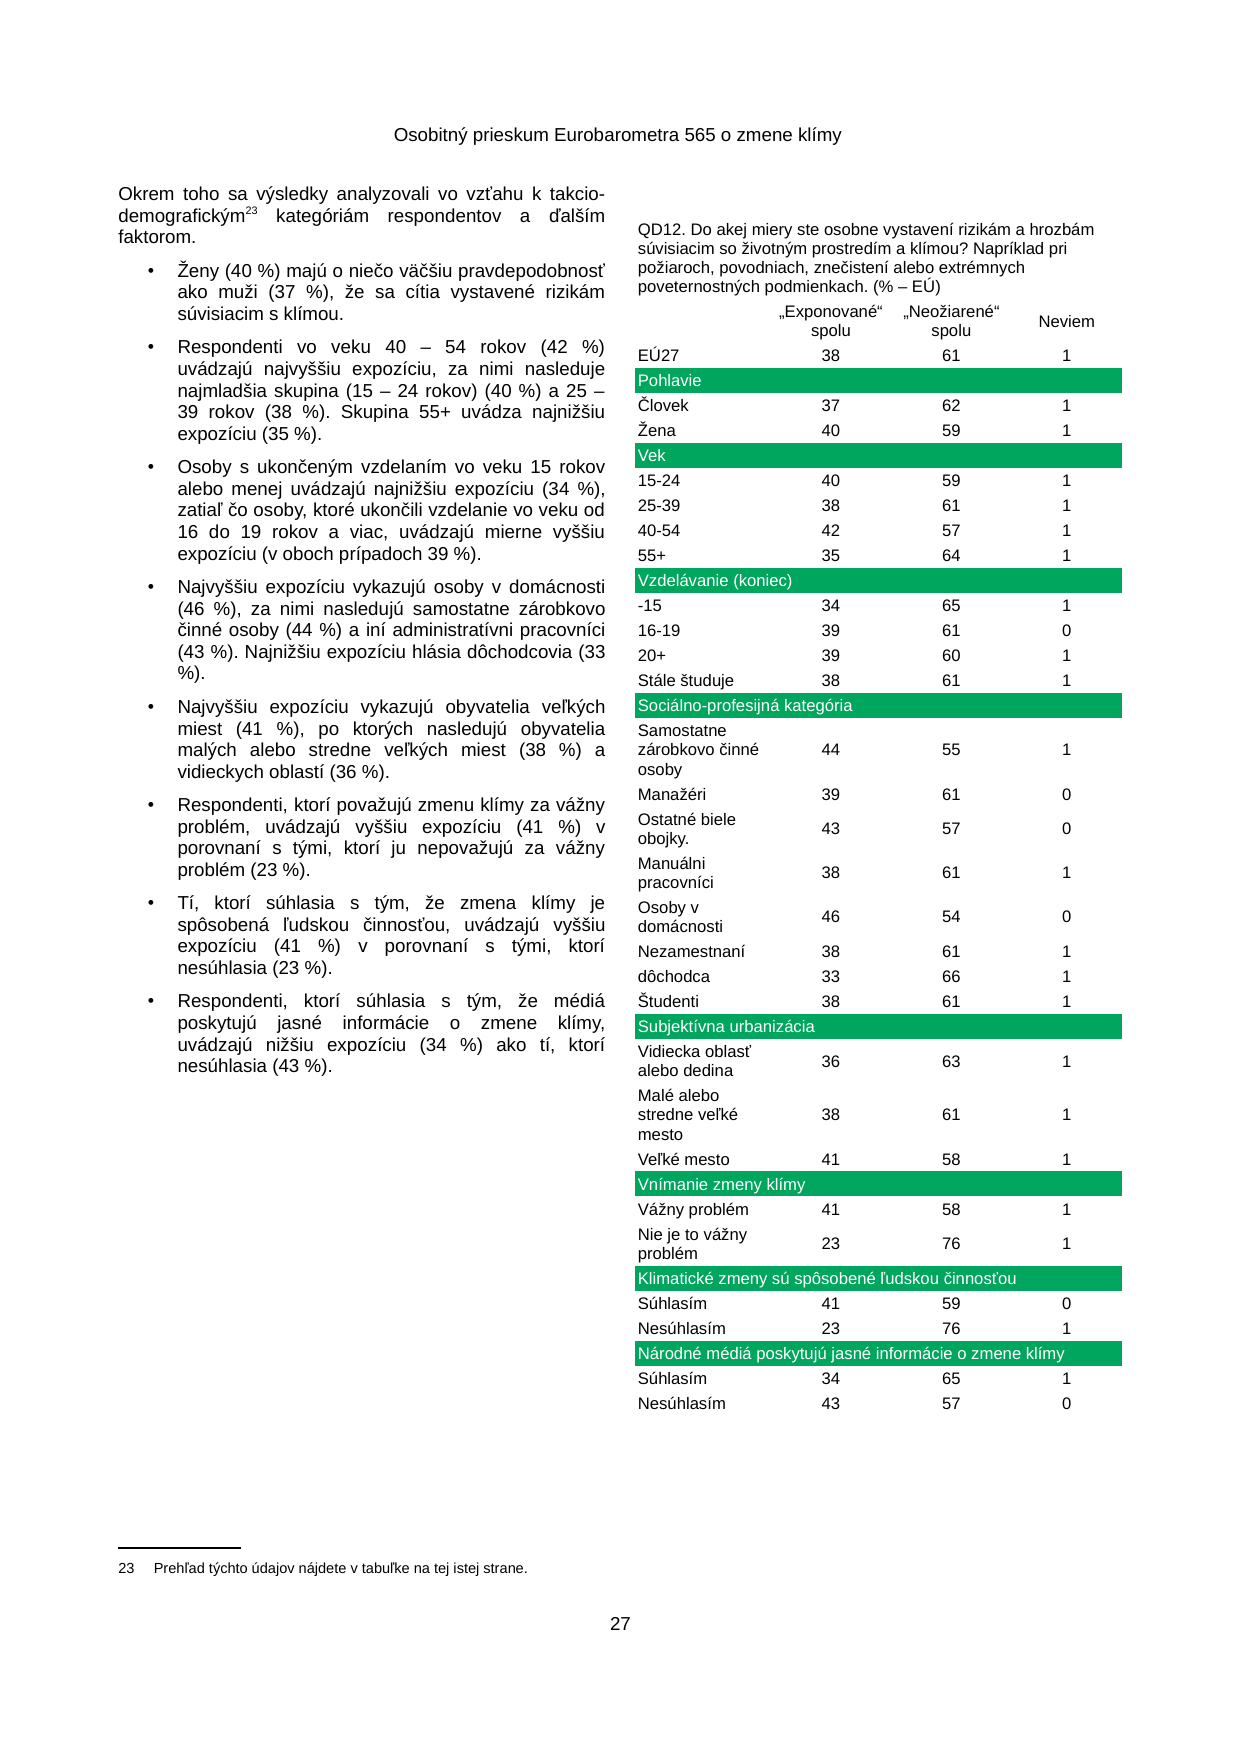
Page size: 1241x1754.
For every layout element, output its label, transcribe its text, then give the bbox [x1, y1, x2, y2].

table_cell Nesúhlasím [635, 1316, 770, 1341]
table_cell -15 [635, 593, 770, 618]
table_cell Súhlasím [635, 1291, 770, 1316]
table_cell 61 [891, 781, 1011, 806]
table_cell 1 [1011, 1083, 1122, 1146]
table_cell Človek [635, 393, 770, 418]
table_cell Nezamestnaní [635, 939, 770, 964]
table_cell 40 [770, 418, 891, 443]
table_cell 23 [770, 1316, 891, 1341]
table_cell 58 [891, 1196, 1011, 1221]
table_cell Klimatické zmeny sú spôsobené ľudskou činnosťou [635, 1266, 1122, 1291]
table_cell 1 [1011, 493, 1122, 518]
table_cell 64 [891, 543, 1011, 568]
table_cell 1 [1011, 593, 1122, 618]
table_cell 25-39 [635, 493, 770, 518]
table_cell 1 [1011, 343, 1122, 368]
table_cell 38 [770, 668, 891, 693]
table_cell 40 [770, 468, 891, 493]
table_cell 59 [891, 418, 1011, 443]
table_cell 1 [1011, 1221, 1122, 1266]
table_cell 65 [891, 593, 1011, 618]
table_cell 35 [770, 543, 891, 568]
table_cell 46 [770, 895, 891, 939]
list Osoby s ukončeným vzdelaním vo veku 15 rokov alebo menej uvádzajú najnižšiu expozíciu (34 %), zatiaľ čo osoby, ktoré ukončili vzdelanie vo veku od 16 do 19 rokov a viac, uvádzajú mierne vyššiu expozíciu (v oboch prípadoch 39 %). [148, 456, 605, 564]
table_cell 1 [1011, 1146, 1122, 1171]
table_cell Osoby v domácnosti [635, 895, 770, 939]
table_cell Sociálno-profesijná kategória [635, 693, 1122, 718]
table_cell Nesúhlasím [635, 1391, 770, 1416]
table_cell Súhlasím [635, 1366, 770, 1391]
table_cell 1 [1011, 1366, 1122, 1391]
table_cell 61 [891, 343, 1011, 368]
table_cell 15-24 [635, 468, 770, 493]
table_cell 1 [1011, 1039, 1122, 1083]
table_cell 41 [770, 1196, 891, 1221]
table_cell 61 [891, 989, 1011, 1014]
table_cell 0 [1011, 1291, 1122, 1316]
table_cell 44 [770, 718, 891, 781]
table_cell 1 [1011, 964, 1122, 989]
table_cell 1 [1011, 643, 1122, 668]
table_cell Malé alebo stredne veľké mesto [635, 1083, 770, 1146]
table_cell Vzdelávanie (koniec) [635, 568, 1122, 593]
list Tí, ktorí súhlasia s tým, že zmena klímy je spôsobená ľudskou činnosťou, uvádzajú vyššiu expozíciu (41 %) v porovnaní s tými, ktorí nesúhlasia (23 %). [148, 892, 605, 978]
table_cell 34 [770, 1366, 891, 1391]
table_cell Stále študuje [635, 668, 770, 693]
table_cell 1 [1011, 668, 1122, 693]
table_cell 59 [891, 1291, 1011, 1316]
list Respondenti vo veku 40 – 54 rokov (42 %) uvádzajú najvyššiu expozíciu, za nimi nasleduje najmladšia skupina (15 – 24 rokov) (40 %) a 25 – 39 rokov (38 %). Skupina 55+ uvádza najnižšiu expozíciu (35 %). [148, 336, 605, 444]
table_cell Subjektívna urbanizácia [635, 1014, 1122, 1039]
table_cell Vnímanie zmeny klímy [635, 1171, 1122, 1196]
table_cell 0 [1011, 895, 1122, 939]
table_cell 57 [891, 518, 1011, 543]
table_cell Neviem [1011, 299, 1122, 343]
table_cell 39 [770, 618, 891, 643]
table_cell 0 [1011, 806, 1122, 851]
table_cell 58 [891, 1146, 1011, 1171]
table_cell Žena [635, 418, 770, 443]
table_cell 61 [891, 851, 1011, 895]
table_cell 55 [891, 718, 1011, 781]
table_header QD12. Do akej miery ste osobne vystavení rizikám a hrozbám súvisiacim so životným prostredím a klímou? Napríklad pri požiaroch, povodniach, znečistení alebo extrémnych poveternostných podmienkach. (% – EÚ) [635, 216, 1122, 299]
table_cell 42 [770, 518, 891, 543]
table_cell 1 [1011, 1196, 1122, 1221]
table_cell Ostatné biele obojky. [635, 806, 770, 851]
table_cell 1 [1011, 468, 1122, 493]
table_cell 39 [770, 643, 891, 668]
table_cell EÚ27 [635, 343, 770, 368]
list Najvyššiu expozíciu vykazujú obyvatelia veľkých miest (41 %), po ktorých nasledujú obyvatelia malých alebo stredne veľkých miest (38 %) a vidieckych oblastí (36 %). [148, 696, 605, 782]
table_cell 38 [770, 343, 891, 368]
table_cell 61 [891, 1083, 1011, 1146]
table_cell 36 [770, 1039, 891, 1083]
table_cell 1 [1011, 418, 1122, 443]
table_cell 1 [1011, 543, 1122, 568]
table_cell 38 [770, 851, 891, 895]
table_cell 41 [770, 1291, 891, 1316]
list Respondenti, ktorí súhlasia s tým, že médiá poskytujú jasné informácie o zmene klímy, uvádzajú nižšiu expozíciu (34 %) ako tí, ktorí nesúhlasia (43 %). [148, 990, 605, 1077]
list Respondenti, ktorí považujú zmenu klímy za vážny problém, uvádzajú vyššiu expozíciu (41 %) v porovnaní s tými, ktorí ju nepovažujú za vážny problém (23 %). [148, 794, 605, 880]
table_cell 62 [891, 393, 1011, 418]
table_cell 76 [891, 1221, 1011, 1266]
table_cell 0 [1011, 618, 1122, 643]
table_cell 61 [891, 493, 1011, 518]
list Najvyššiu expozíciu vykazujú osoby v domácnosti (46 %), za nimi nasledujú samostatne zárobkovo činné osoby (44 %) a iní administratívni pracovníci (43 %). Najnižšiu expozíciu hlásia dôchodcovia (33 %). [148, 576, 605, 684]
table_cell 37 [770, 393, 891, 418]
table_cell Vidiecka oblasť alebo dedina [635, 1039, 770, 1083]
table_cell 60 [891, 643, 1011, 668]
table_cell 1 [1011, 393, 1122, 418]
table_cell 65 [891, 1366, 1011, 1391]
table_cell 41 [770, 1146, 891, 1171]
table_cell 16-19 [635, 618, 770, 643]
table_cell 57 [891, 806, 1011, 851]
table_cell 1 [1011, 939, 1122, 964]
table_cell [635, 299, 770, 343]
table_cell 33 [770, 964, 891, 989]
table_cell 61 [891, 939, 1011, 964]
table_cell Manuálni pracovníci [635, 851, 770, 895]
table_cell 55+ [635, 543, 770, 568]
table_cell 1 [1011, 1316, 1122, 1341]
table_cell 61 [891, 618, 1011, 643]
table_cell 63 [891, 1039, 1011, 1083]
table_cell Samostatne zárobkovo činné osoby [635, 718, 770, 781]
table_cell 1 [1011, 989, 1122, 1014]
table_cell 1 [1011, 718, 1122, 781]
table_cell dôchodca [635, 964, 770, 989]
table_cell 61 [891, 668, 1011, 693]
text Okrem toho sa výsledky analyzovali vo vzťahu k takcio-demografickým kategóriám respondentov a ďalším faktorom. [118, 183, 605, 248]
table_cell 59 [891, 468, 1011, 493]
table_cell 1 [1011, 518, 1122, 543]
table_cell Manažéri [635, 781, 770, 806]
table_cell 66 [891, 964, 1011, 989]
table_cell Pohlavie [635, 368, 1122, 393]
table_cell 57 [891, 1391, 1011, 1416]
table_cell Veľké mesto [635, 1146, 770, 1171]
table_cell Vážny problém [635, 1196, 770, 1221]
table_cell 20+ [635, 643, 770, 668]
table_cell 43 [770, 806, 891, 851]
table_cell 40-54 [635, 518, 770, 543]
table_cell 43 [770, 1391, 891, 1416]
table_cell 0 [1011, 781, 1122, 806]
table_cell 1 [1011, 851, 1122, 895]
table_cell „Exponované“ spolu [770, 299, 891, 343]
table_cell 38 [770, 1083, 891, 1146]
table_cell 38 [770, 493, 891, 518]
table_cell Vek [635, 443, 1122, 468]
table_cell 23 [770, 1221, 891, 1266]
list Ženy (40 %) majú o niečo väčšiu pravdepodobnosť ako muži (37 %), že sa cítia vystavené rizikám súvisiacim s klímou. [148, 259, 605, 324]
table_cell „Neožiarené“ spolu [891, 299, 1011, 343]
table_cell Nie je to vážny problém [635, 1221, 770, 1266]
table_cell 34 [770, 593, 891, 618]
table_cell 0 [1011, 1391, 1122, 1416]
table_cell 38 [770, 989, 891, 1014]
table_cell 39 [770, 781, 891, 806]
table_cell 38 [770, 939, 891, 964]
table_cell Študenti [635, 989, 770, 1014]
table_cell Národné médiá poskytujú jasné informácie o zmene klímy [635, 1341, 1122, 1366]
table_cell 76 [891, 1316, 1011, 1341]
text Prehľad týchto údajov nájdete v tabuľke na tej istej strane. [118, 1560, 605, 1577]
table_cell 54 [891, 895, 1011, 939]
